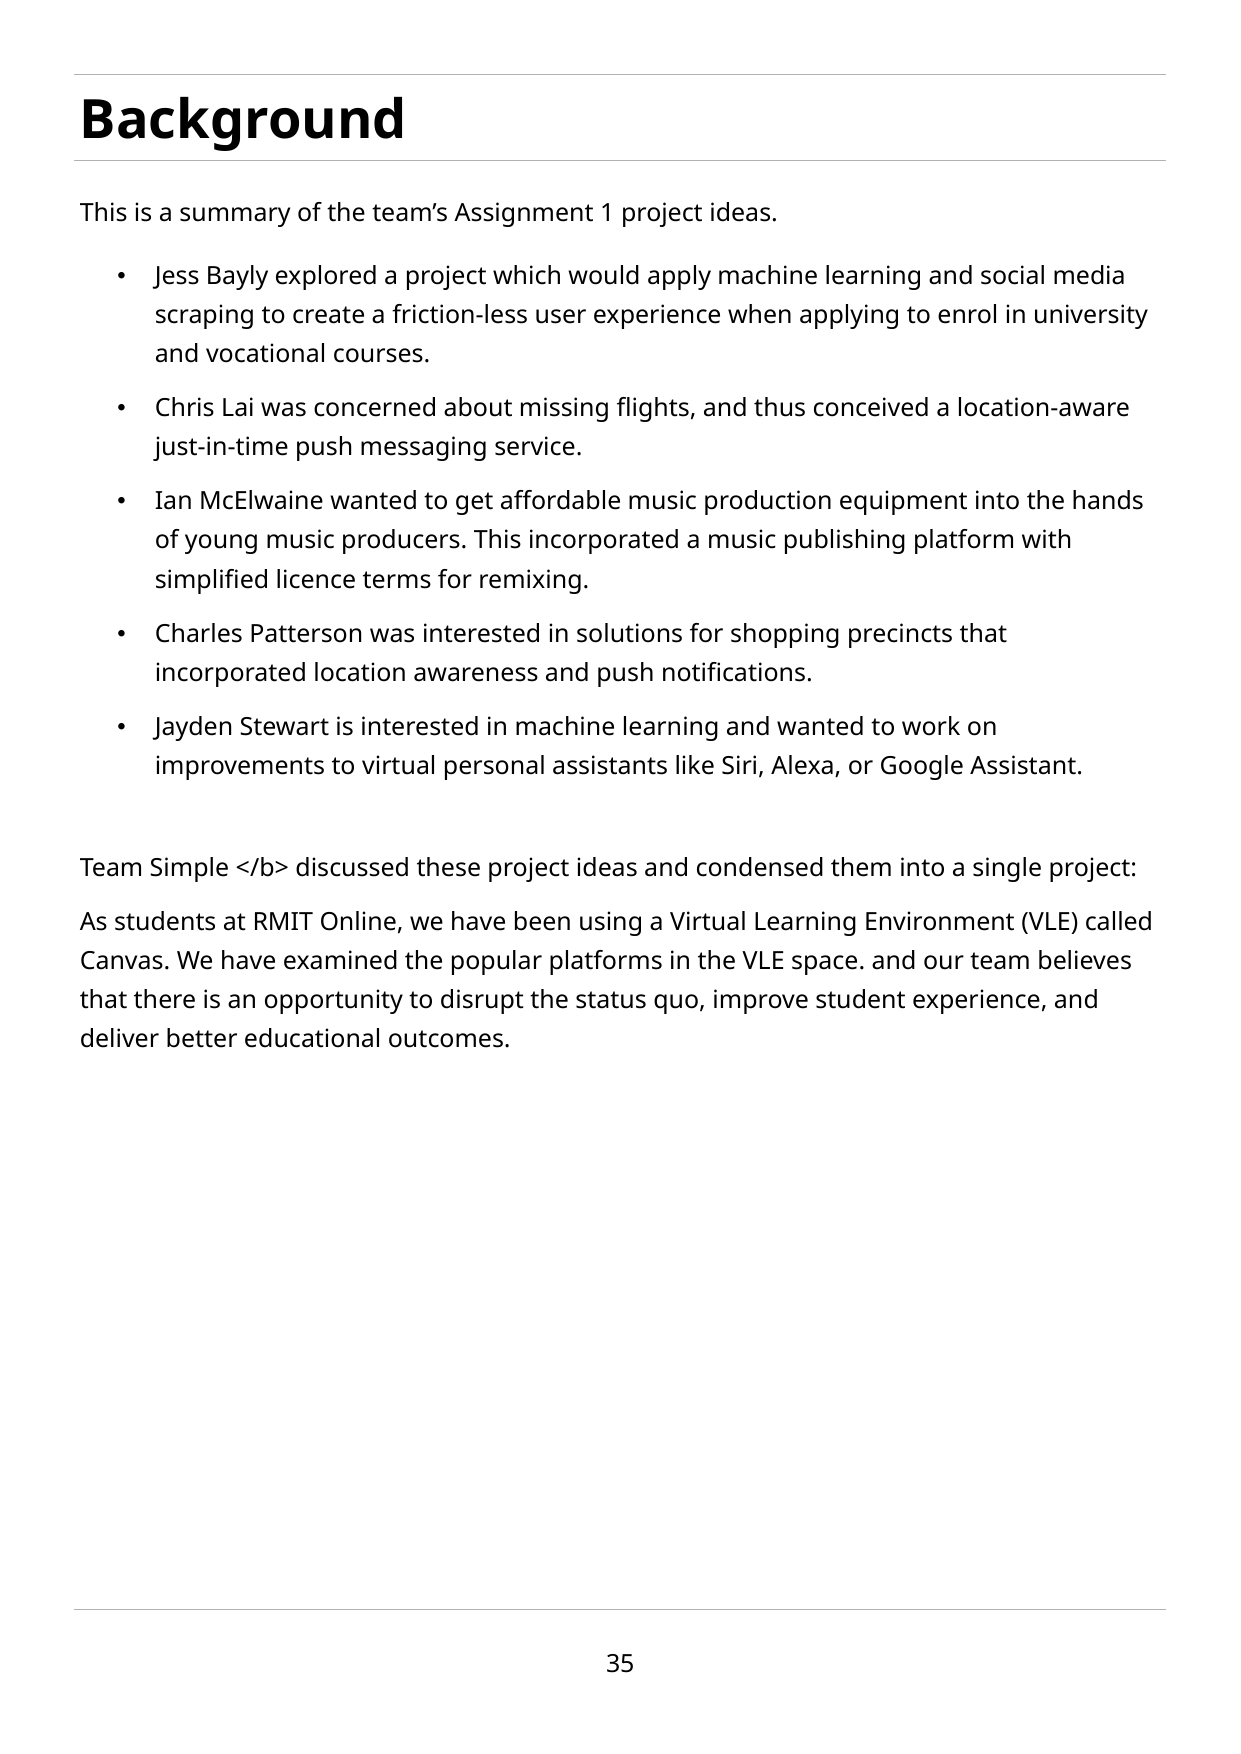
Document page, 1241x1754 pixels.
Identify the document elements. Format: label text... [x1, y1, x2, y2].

table_header Background [74, 75, 1166, 160]
table_cell This is a summary of the team’s Assignment 1 project ideas. Jess Bayly explored a project which would apply machine learning and social media scraping to create a friction-less user experience when applying to enrol in university and vocational courses. Chris Lai was concerned about missing flights, and thus conceived a location-aware just-in-time push messaging service. Ian McElwaine wanted to get affordable music production equipment into the hands of young music producers. This incorporated a music publishing platform with simplified licence terms for remixing. Charles Patterson was interested in solutions for shopping precincts that incorporated location awareness and push notifications. Jayden Stewart is interested in machine learning and wanted to work on improvements to virtual personal assistants like Siri, Alexa, or Google Assistant. Team Simple </b> discussed these project ideas and condensed them into a single project: As students at RMIT Online, we have been using a Virtual Learning Environment (VLE) called Canvas. We have examined the popular platforms in the VLE space. and our team believes that there is an opportunity to disrupt the status quo, improve student experience, and deliver better educational outcomes. [74, 161, 1166, 1609]
